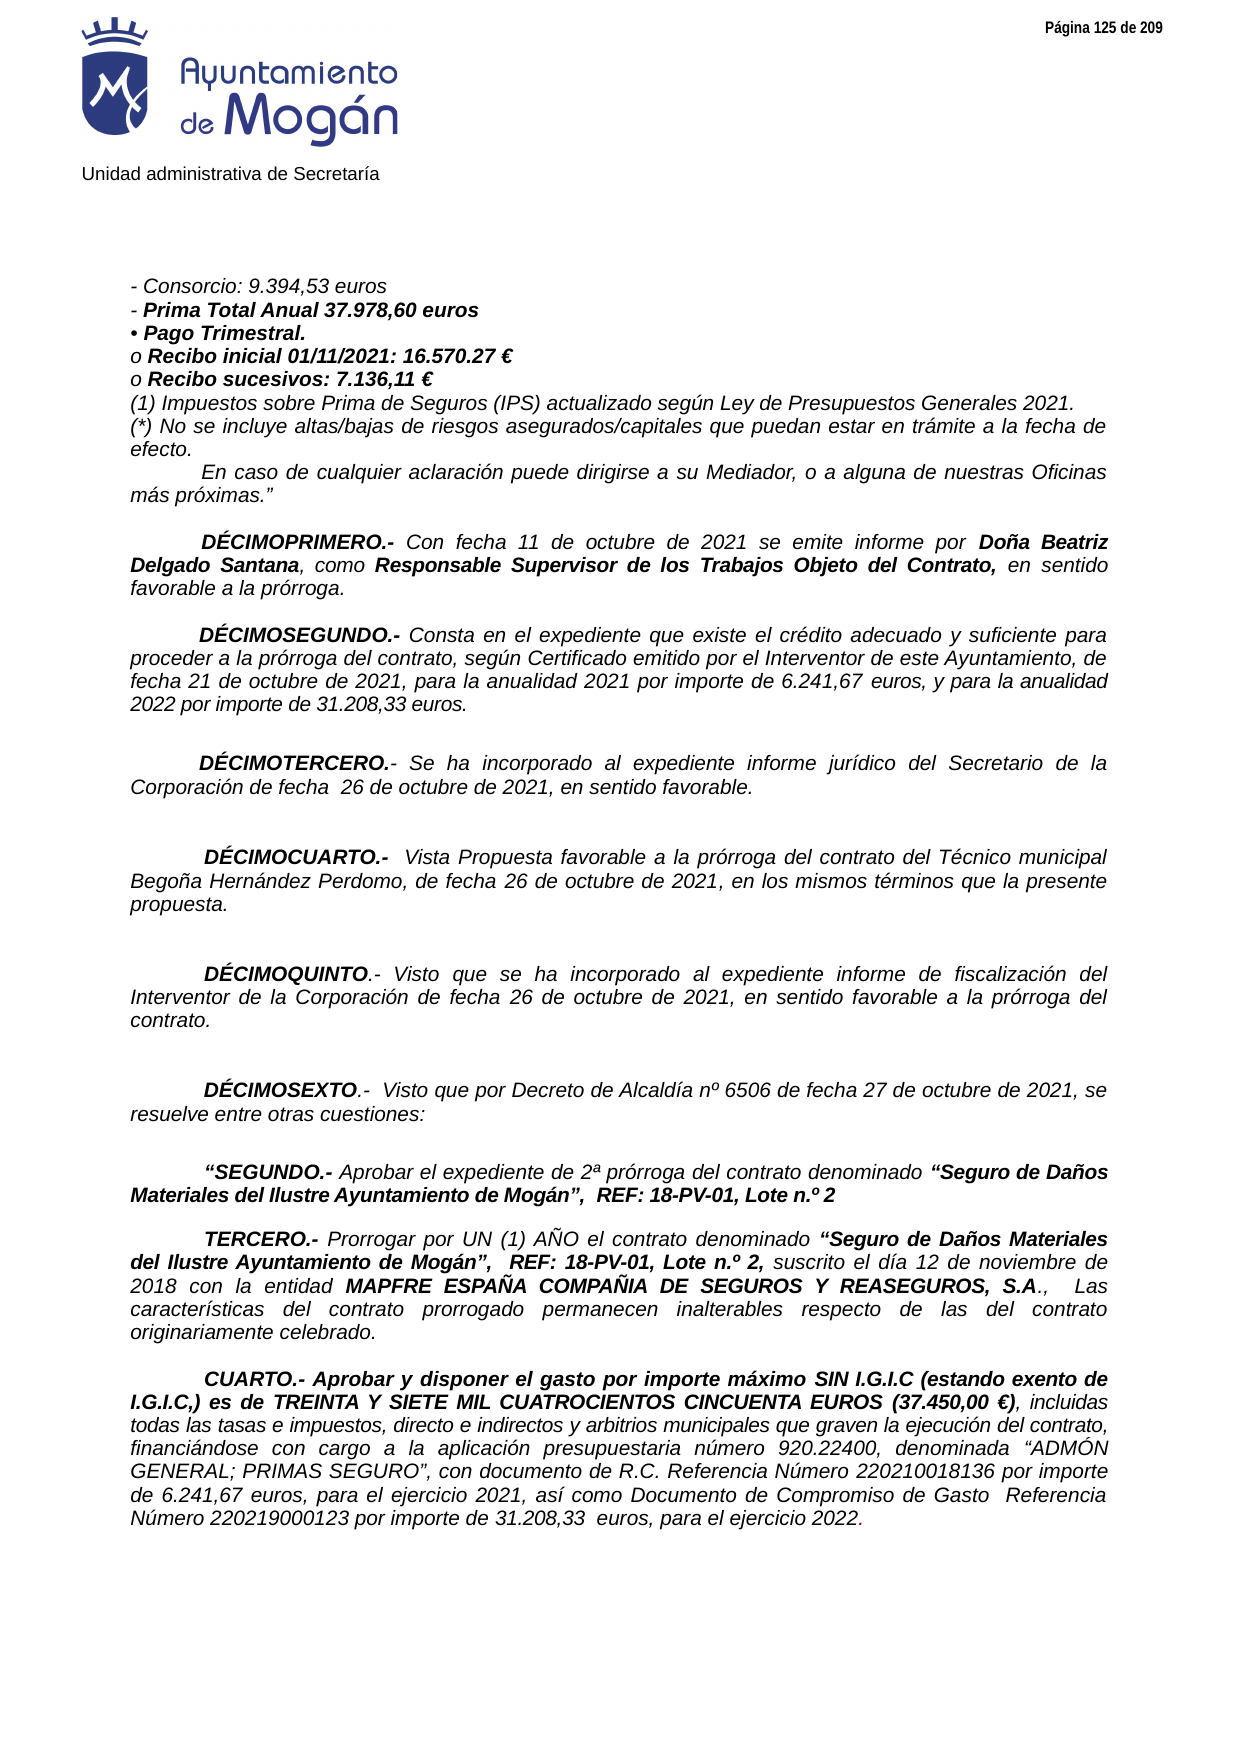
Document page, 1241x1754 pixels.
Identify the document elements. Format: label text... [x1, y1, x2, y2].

text (1) Impuestos sobre Prima de Seguros (IPS) actualizado según Ley de Presupuestos Generales 2021. [130, 391, 1110, 414]
picture [81, 17, 398, 153]
text • Pago Trimestral. [130, 321, 1110, 344]
text o Recibo inicial 01/11/2021: 16.570.27 € [130, 344, 1110, 368]
text DÉCIMOTERCERO.- Se ha incorporado al expediente informe jurídico del Secretario de la Corporación de fecha 26 de octubre de 2021, en sentido favorable. [130, 752, 1110, 798]
text TERCERO.- Prorrogar por UN (1) AÑO el contrato denominado “Seguro de Daños Materiales del Ilustre Ayuntamiento de Mogán”, REF: 18-PV-01, Lote n.º 2, suscrito el día 12 de noviembre de 2018 con la entidad MAPFRE ESPAÑA COMPAÑIA DE SEGUROS Y REASEGUROS, S.A., Las características del contrato prorrogado permanecen inalterables respecto de las del contrato originariamente celebrado. [130, 1228, 1110, 1344]
text DÉCIMOSEXTO.- Visto que por Decreto de Alcaldía nº 6506 de fecha 27 de octubre de 2021, se resuelve entre otras cuestiones: [130, 1079, 1110, 1125]
text - Consorcio: 9.394,53 euros [130, 275, 1110, 298]
text “SEGUNDO.- Aprobar el expediente de 2ª prórroga del contrato denominado “Seguro de Daños Materiales del Ilustre Ayuntamiento de Mogán”, REF: 18-PV-01, Lote n.º 2 [130, 1160, 1110, 1207]
text DÉCIMOSEGUNDO.- Consta en el expediente que existe el crédito adecuado y suficiente para proceder a la prórroga del contrato, según Certificado emitido por el Interventor de este Ayuntamiento, de fecha 21 de octubre de 2021, para la anualidad 2021 por importe de 6.241,67 euros, y para la anualidad 2022 por importe de 31.208,33 euros. [130, 623, 1110, 716]
text (*) No se incluye altas/bajas de riesgos asegurados/capitales que puedan estar en trámite a la fecha de efecto. [130, 414, 1110, 461]
text CUARTO.- Aprobar y disponer el gasto por importe máximo SIN I.G.I.C (estando exento de I.G.I.C,) es de TREINTA Y SIETE MIL CUATROCIENTOS CINCUENTA EUROS (37.450,00 €), incluidas todas las tasas e impuestos, directo e indirectos y arbitrios municipales que graven la ejecución del contrato, financiándose con cargo a la aplicación presupuestaria número 920.22400, denominada “ADMÓN GENERAL; PRIMAS SEGURO”, con documento de R.C. Referencia Número 220210018136 por importe de 6.241,67 euros, para el ejercicio 2021, así como Documento de Compromiso de Gasto Referencia Número 220219000123 por importe de 31.208,33 euros, para el ejercicio 2022. [130, 1367, 1110, 1530]
text DÉCIMOQUINTO.- Visto que se ha incorporado al expediente informe de fiscalización del Interventor de la Corporación de fecha 26 de octubre de 2021, en sentido favorable a la prórroga del contrato. [130, 962, 1110, 1032]
text - Prima Total Anual 37.978,60 euros [130, 298, 1110, 321]
text En caso de cualquier aclaración puede dirigirse a su Mediador, o a alguna de nuestras Oficinas más próximas.” [130, 461, 1110, 507]
text o Recibo sucesivos: 7.136,11 € [130, 368, 1110, 391]
text DÉCIMOCUARTO.- Vista Propuesta favorable a la prórroga del contrato del Técnico municipal Begoña Hernández Perdomo, de fecha 26 de octubre de 2021, en los mismos términos que la presente propuesta. [130, 846, 1110, 916]
text DÉCIMOPRIMERO.- Con fecha 11 de octubre de 2021 se emite informe por Doña Beatriz Delgado Santana, como Responsable Supervisor de los Trabajos Objeto del Contrato, en sentido favorable a la prórroga. [130, 530, 1110, 600]
